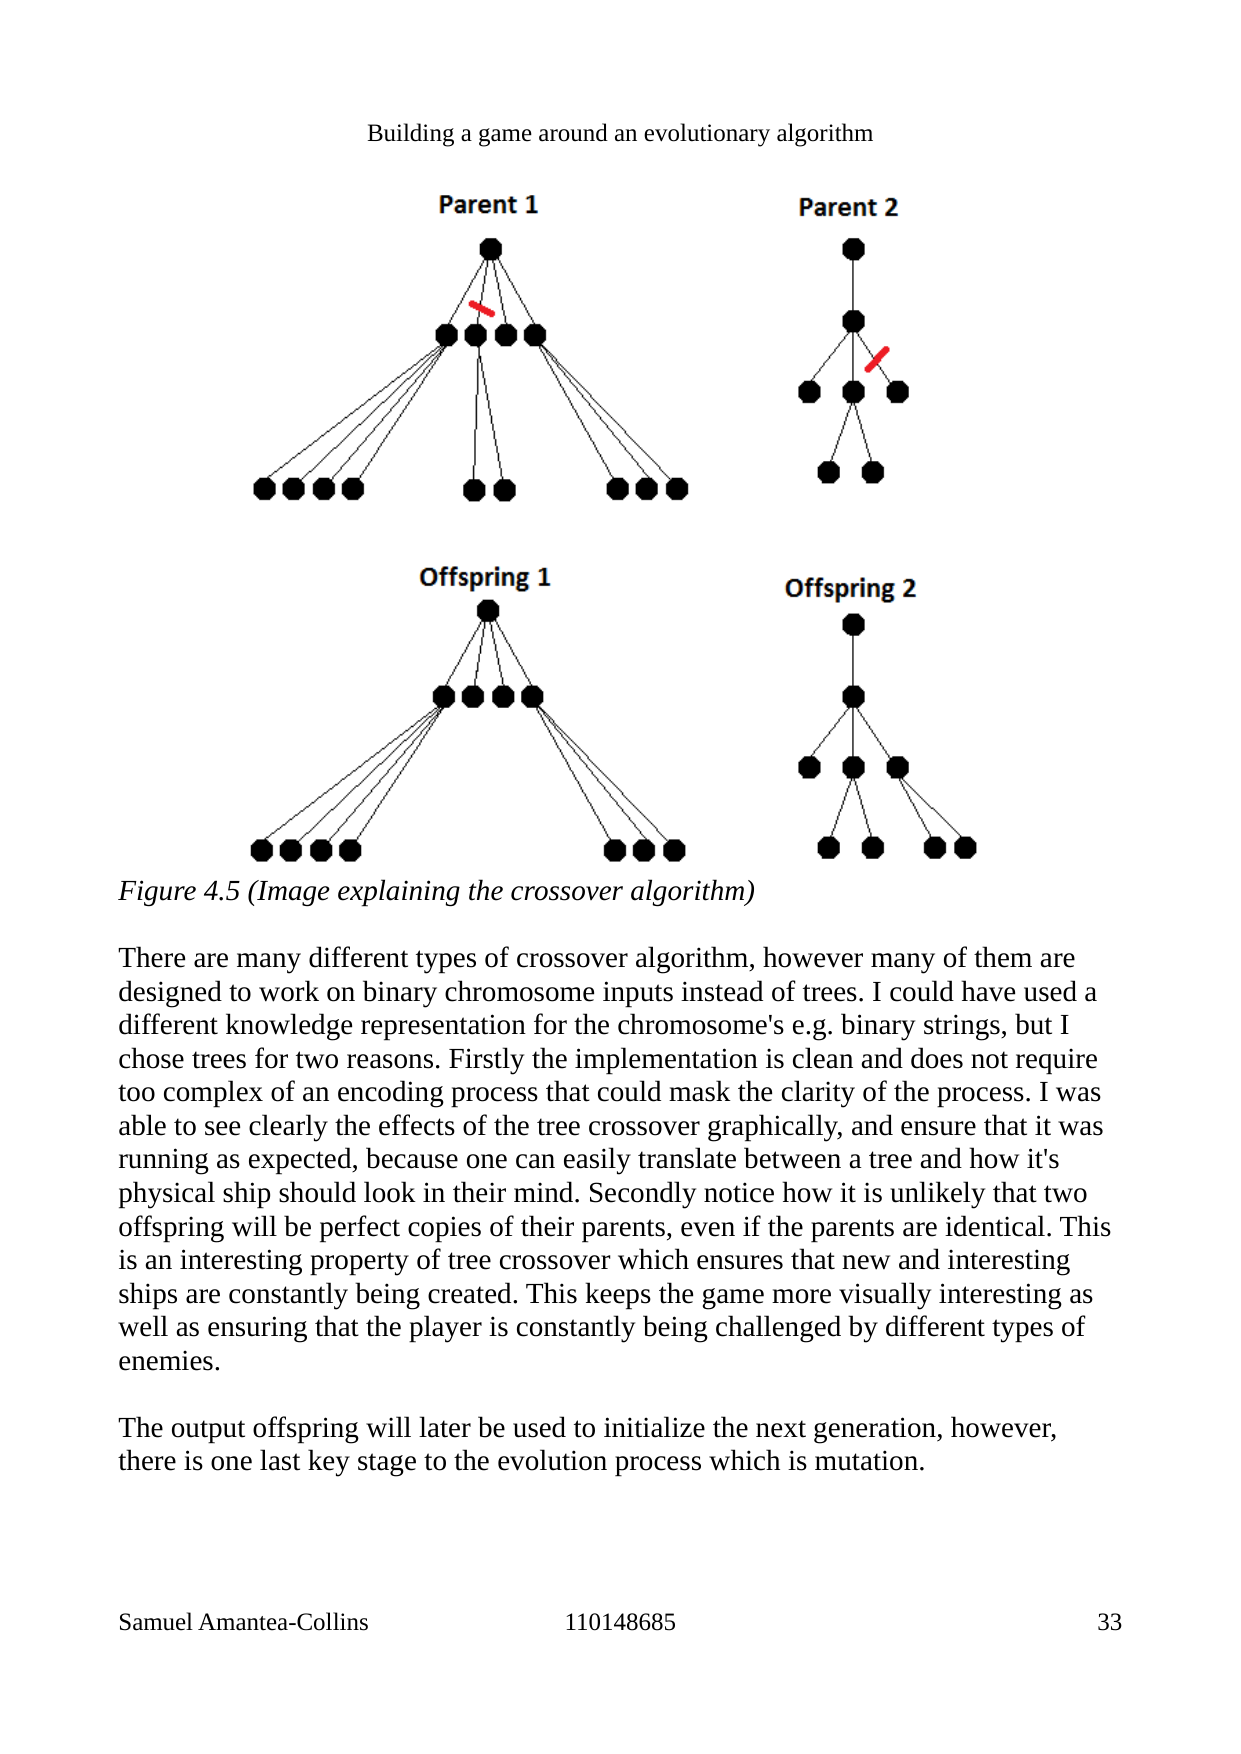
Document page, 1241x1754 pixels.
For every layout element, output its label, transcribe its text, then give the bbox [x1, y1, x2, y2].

text There are many different types of crossover algorithm, however many of them are designed to work on binary chromosome inputs instead of trees. I could have used a different knowledge representation for the chromosome's e.g. binary strings, but I chose trees for two reasons. Firstly the implementation is clean and does not require too complex of an encoding process that could mask the clarity of the process. I was able to see clearly the effects of the tree crossover graphically, and ensure that it was running as expected, because one can easily translate between a tree and how it's physical ship should look in their mind. Secondly notice how it is unlikely that two offspring will be perfect copies of their parents, even if the parents are identical. This is an interesting property of tree crossover which ensures that new and interesting ships are constantly being created. This keeps the game more visually interesting as well as ensuring that the player is constantly being challenged by different types of enemies. [118, 940, 1122, 1376]
text The output offspring will later be used to initialize the next generation, however, there is one last key stage to the evolution process which is mutation. [118, 1410, 1122, 1477]
text Figure 4.5 (Image explaining the crossover algorithm) [118, 176, 1122, 907]
